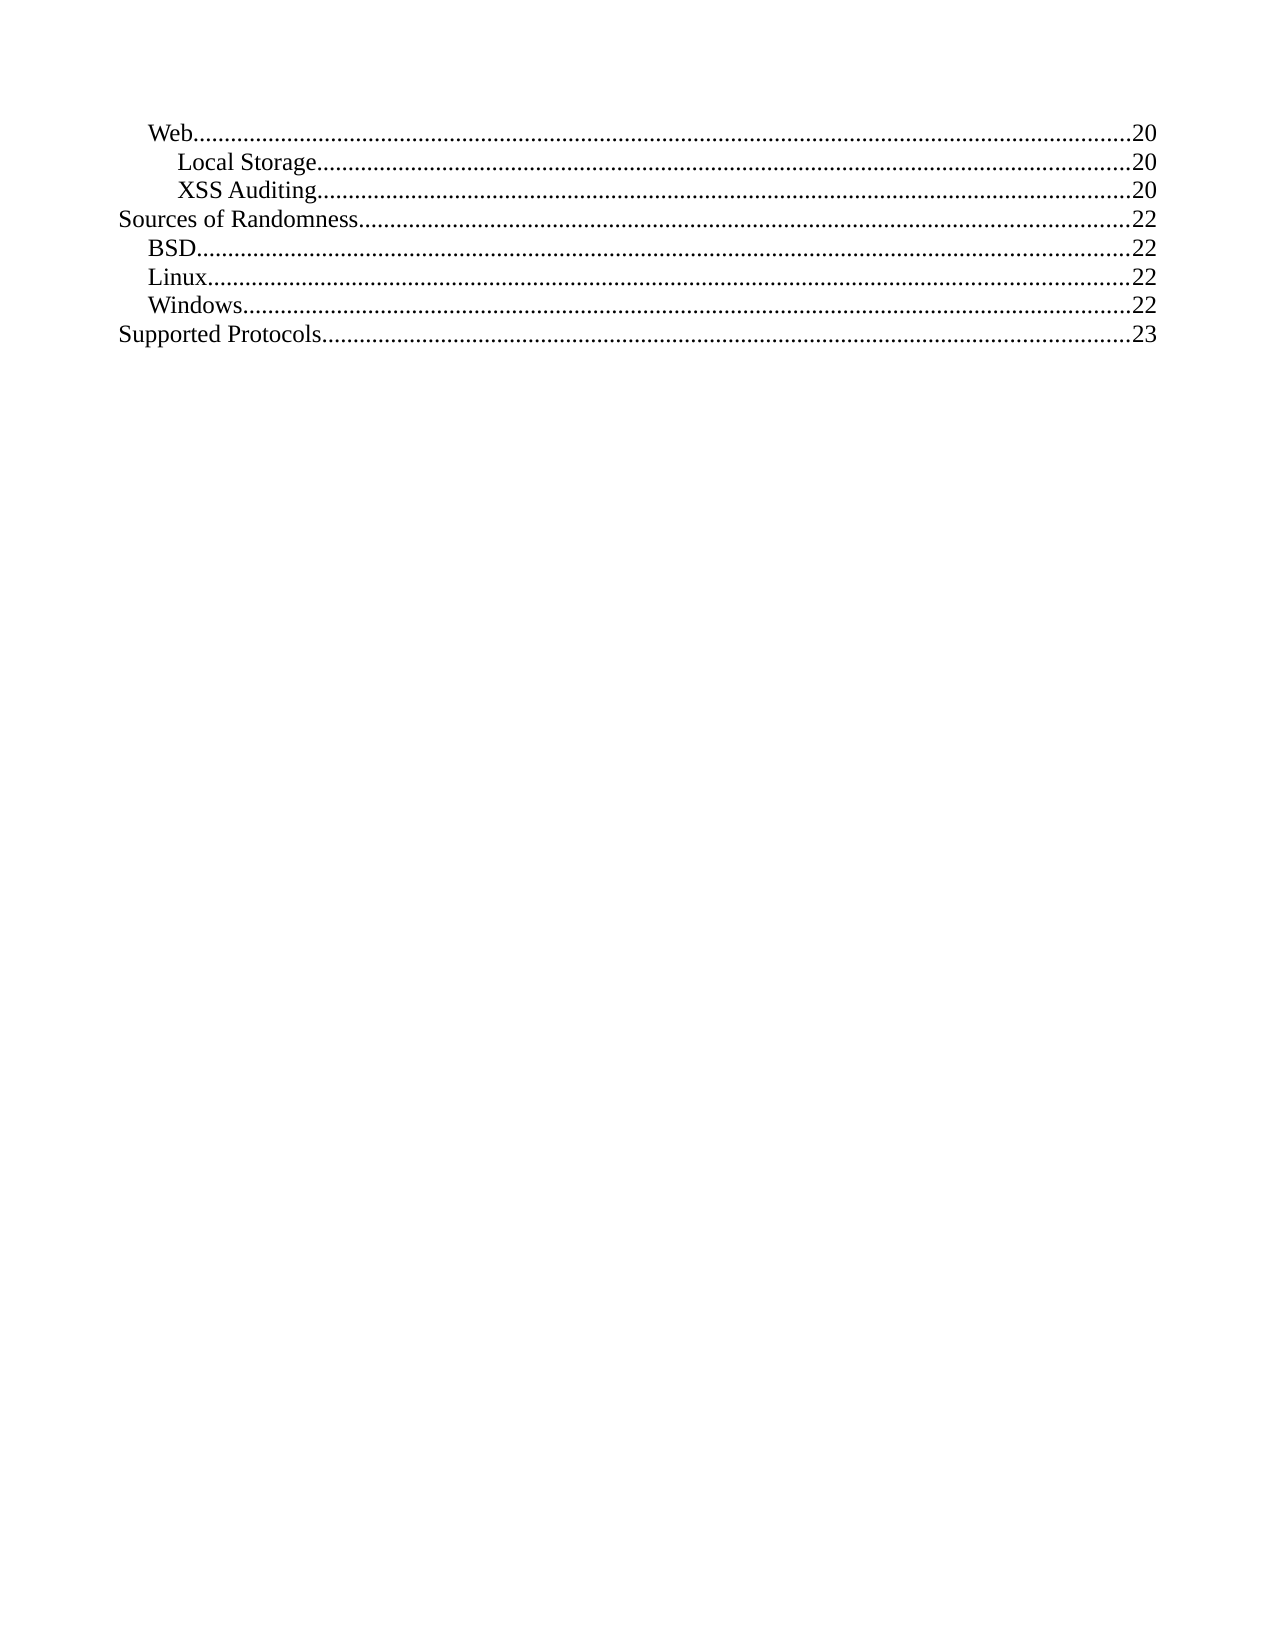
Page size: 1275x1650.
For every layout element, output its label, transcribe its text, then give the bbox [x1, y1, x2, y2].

text XSS Auditing 20 [177, 176, 1157, 204]
text Linux 22 [148, 262, 1157, 291]
text Supported Protocols 23 [118, 319, 1157, 348]
text Local Storage 20 [177, 147, 1157, 176]
text Web 20 [148, 118, 1157, 147]
text Sources of Randomness 22 [118, 204, 1157, 233]
text Windows 22 [148, 291, 1157, 319]
text BSD 22 [148, 233, 1157, 262]
